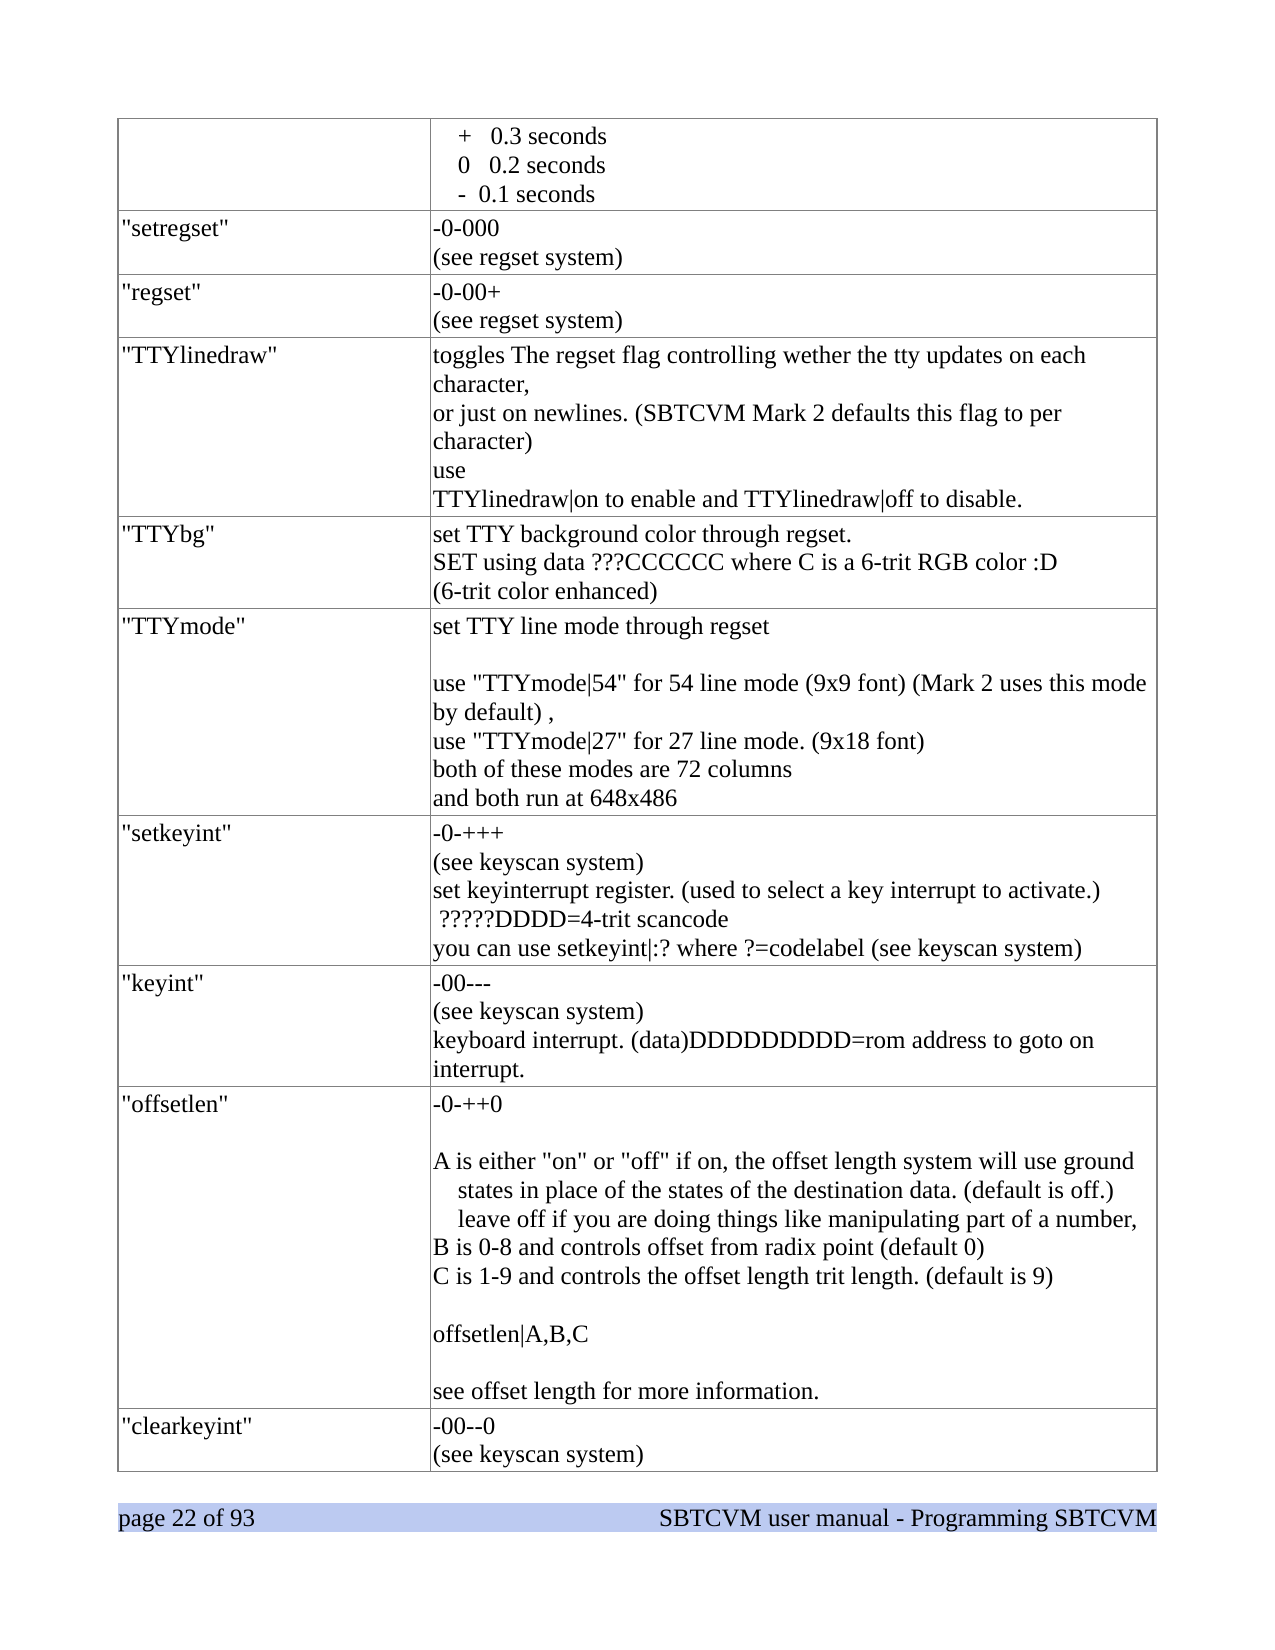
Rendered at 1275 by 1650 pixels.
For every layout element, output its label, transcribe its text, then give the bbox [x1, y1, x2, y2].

table_cell "regset" [119, 275, 430, 337]
table_cell toggles The regset flag controlling wether the tty updates on each character, or just on newlines. (SBTCVM Mark 2 defaults this flag to per character) use TTYlinedraw|on to enable and TTYlinedraw|off to disable. [431, 338, 1156, 516]
table_cell -0-++0 A is either "on" or "off" if on, the offset length system will use ground states in place of the states of the destination data. (default is off.) leave off if you are doing things like manipulating part of a number, B is 0-8 and controls offset from radix point (default 0) C is 1-9 and controls the offset length trit length. (default is 9) offsetlen|A,B,C see offset length for more information. [431, 1087, 1156, 1408]
table_cell -0-00+ (see regset system) [431, 275, 1156, 337]
table_cell "offsetlen" [119, 1087, 430, 1408]
table_cell "setkeyint" [119, 816, 430, 965]
table_cell -0-000 (see regset system) [431, 211, 1156, 274]
table_cell "keyint" [119, 966, 430, 1086]
table_cell "clearkeyint" [119, 1409, 430, 1471]
table_cell "TTYlinedraw" [119, 338, 430, 516]
table_cell + 0.3 seconds 0 0.2 seconds - 0.1 seconds [431, 119, 1156, 210]
table_cell "TTYmode" [119, 609, 430, 815]
table_cell "TTYbg" [119, 517, 430, 608]
table_cell -0-+++ (see keyscan system) set keyinterrupt register. (used to select a key interrupt to activate.) ?????DDDD=4-trit scancode you can use setkeyint|:? where ?=codelabel (see keyscan system) [431, 816, 1156, 965]
table_cell "setregset" [119, 211, 430, 274]
table_cell set TTY line mode through regset use "TTYmode|54" for 54 line mode (9x9 font) (Mark 2 uses this mode by default) , use "TTYmode|27" for 27 line mode. (9x18 font) both of these modes are 72 columns and both run at 648x486 [431, 609, 1156, 815]
table_cell [119, 119, 430, 210]
table_cell set TTY background color through regset. SET using data ???CCCCCC where C is a 6-trit RGB color :D (6-trit color enhanced) [431, 517, 1156, 608]
table_cell -00--- (see keyscan system) keyboard interrupt. (data)DDDDDDDDD=rom address to goto on interrupt. [431, 966, 1156, 1086]
table_cell -00--0 (see keyscan system) [431, 1409, 1156, 1471]
